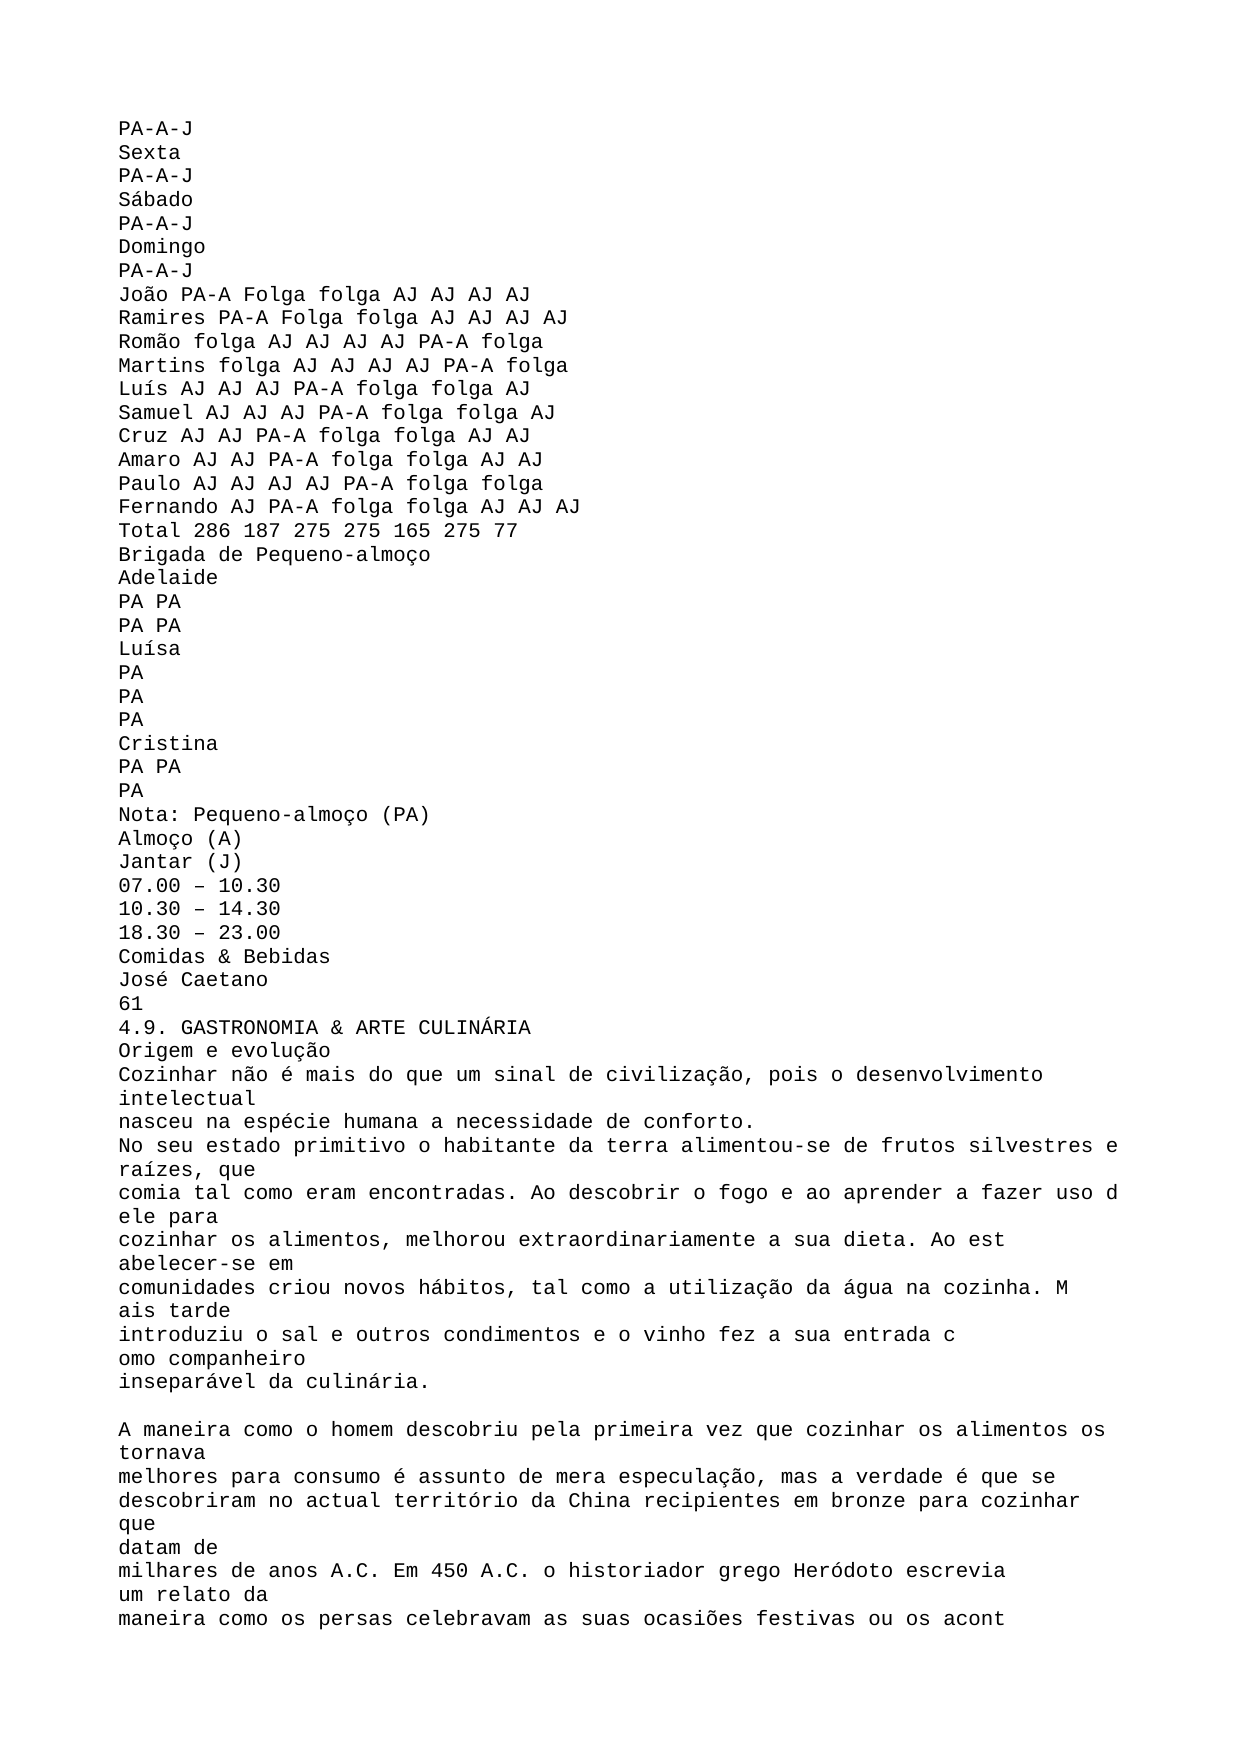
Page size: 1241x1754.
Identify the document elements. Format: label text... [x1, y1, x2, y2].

text datam de [118, 1537, 1122, 1561]
text 07.00 – 10.30 [118, 875, 1122, 898]
text intelectual [118, 1088, 1122, 1111]
text João PA-A Folga folga AJ AJ AJ AJ [118, 284, 1122, 307]
text ais tarde [118, 1300, 1122, 1324]
text PA PA [118, 757, 1122, 780]
text introduziu o sal e outros condimentos e o vinho fez a sua entrada c [118, 1324, 1122, 1348]
text Brigada de Pequeno-almoço [118, 544, 1122, 567]
text No seu estado primitivo o habitante da terra alimentou-se de frutos silvestres e [118, 1135, 1122, 1158]
text 10.30 – 14.30 [118, 898, 1122, 922]
text abelecer-se em [118, 1253, 1122, 1277]
text Martins folga AJ AJ AJ AJ PA-A folga [118, 354, 1122, 378]
text ele para [118, 1206, 1122, 1229]
text Cozinhar não é mais do que um sinal de civilização, pois o desenvolvimento [118, 1064, 1122, 1088]
text PA [118, 662, 1122, 686]
text José Caetano [118, 969, 1122, 993]
text Samuel AJ AJ AJ PA-A folga folga AJ [118, 402, 1122, 426]
text Sábado [118, 189, 1122, 213]
text cozinhar os alimentos, melhorou extraordinariamente a sua dieta. Ao est [118, 1229, 1122, 1253]
text tornava [118, 1442, 1122, 1466]
text comia tal como eram encontradas. Ao descobrir o fogo e ao aprender a fazer uso d [118, 1182, 1122, 1206]
text 61 [118, 993, 1122, 1017]
text raízes, que [118, 1158, 1122, 1182]
text Paulo AJ AJ AJ AJ PA-A folga folga [118, 473, 1122, 496]
text Romão folga AJ AJ AJ AJ PA-A folga [118, 331, 1122, 354]
text Sexta [118, 142, 1122, 165]
text Origem e evolução [118, 1040, 1122, 1064]
text Almoço (A) [118, 827, 1122, 851]
text Total 286 187 275 275 165 275 77 [118, 520, 1122, 544]
text PA [118, 780, 1122, 804]
text Adelaide [118, 567, 1122, 591]
text PA-A-J [118, 213, 1122, 236]
text Comidas & Bebidas [118, 946, 1122, 969]
text um relato da [118, 1584, 1122, 1608]
text PA PA [118, 591, 1122, 615]
text Cristina [118, 733, 1122, 757]
text nasceu na espécie humana a necessidade de conforto. [118, 1111, 1122, 1135]
text Domingo [118, 236, 1122, 260]
text PA-A-J [118, 260, 1122, 284]
text Luísa [118, 638, 1122, 662]
text Ramires PA-A Folga folga AJ AJ AJ AJ [118, 307, 1122, 331]
text omo companheiro [118, 1348, 1122, 1371]
text Fernando AJ PA-A folga folga AJ AJ AJ [118, 496, 1122, 520]
text A maneira como o homem descobriu pela primeira vez que cozinhar os alimentos os [118, 1419, 1122, 1442]
text comunidades criou novos hábitos, tal como a utilização da água na cozinha. M [118, 1277, 1122, 1300]
text Nota: Pequeno-almoço (PA) [118, 804, 1122, 827]
text Jantar (J) [118, 851, 1122, 875]
text PA-A-J [118, 165, 1122, 189]
text maneira como os persas celebravam as suas ocasiões festivas ou os acont [118, 1608, 1122, 1631]
text milhares de anos A.C. Em 450 A.C. o historiador grego Heródoto escrevia [118, 1561, 1122, 1584]
text PA PA [118, 615, 1122, 638]
text Luís AJ AJ AJ PA-A folga folga AJ [118, 378, 1122, 402]
text inseparável da culinária. [118, 1371, 1122, 1395]
text PA [118, 709, 1122, 733]
text 4.9. GASTRONOMIA & ARTE CULINÁRIA [118, 1017, 1122, 1040]
text PA-A-J [118, 118, 1122, 142]
text melhores para consumo é assunto de mera especulação, mas a verdade é que se [118, 1466, 1122, 1489]
text Amaro AJ AJ PA-A folga folga AJ AJ [118, 449, 1122, 473]
text PA [118, 686, 1122, 709]
text descobriram no actual território da China recipientes em bronze para cozinhar que [118, 1489, 1122, 1537]
text Cruz AJ AJ PA-A folga folga AJ AJ [118, 426, 1122, 449]
text 18.30 – 23.00 [118, 922, 1122, 946]
